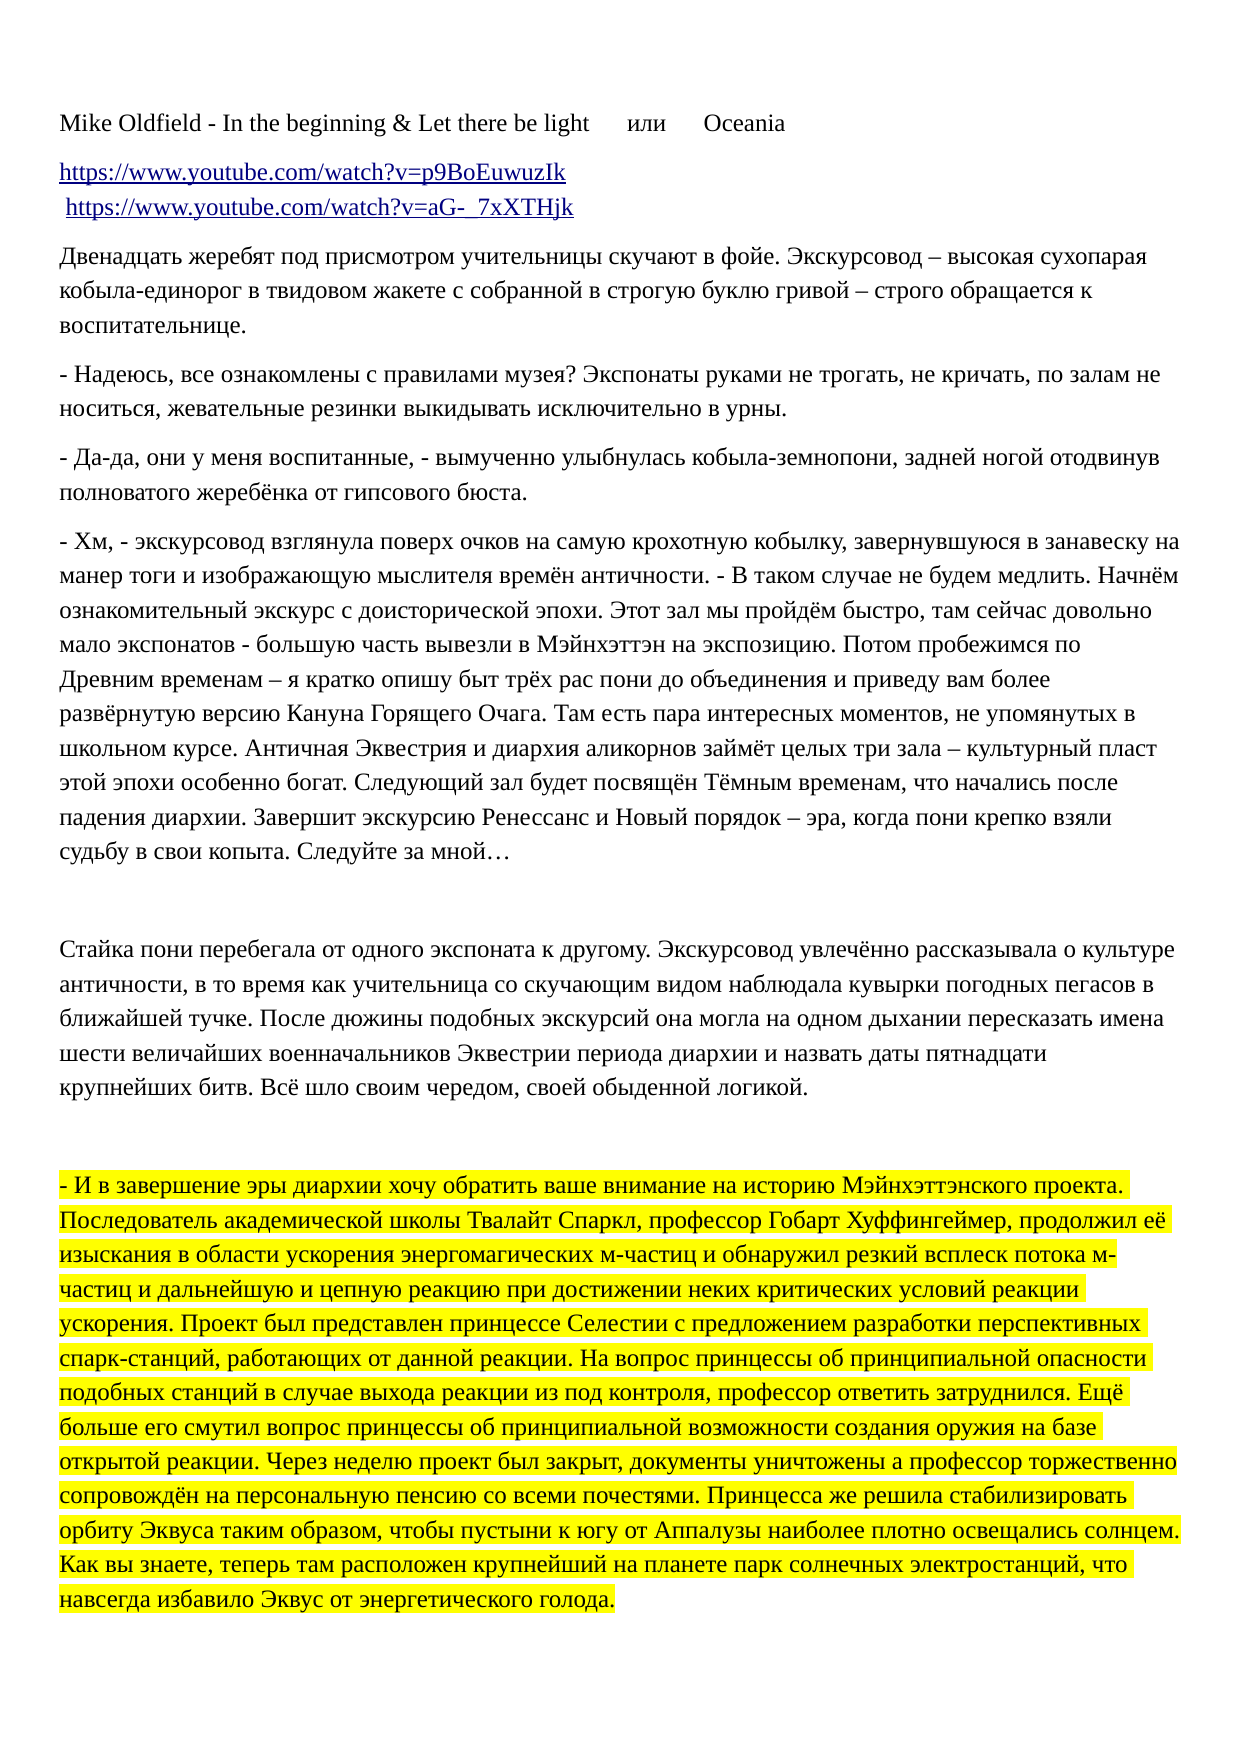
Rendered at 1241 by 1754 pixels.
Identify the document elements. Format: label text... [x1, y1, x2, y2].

text - И в завершение эры диархии хочу обратить ваше внимание на историю Мэйнхэттэнского проекта. Последователь академической школы Твалайт Спаркл, профессор Гобарт Хуффингеймер, продолжил её изыскания в области ускорения энергомагических м-частиц и обнаружил резкий всплеск потока м-частиц и дальнейшую и цепную реакцию при достижении неких критических условий реакции ускорения. Проект был представлен принцессе Селестии с предложением разработки перспективных спарк-станций, работающих от данной реакции. На вопрос принцессы об принципиальной опасности подобных станций в случае выхода реакции из под контроля, профессор ответить затруднился. Ещё больше его смутил вопрос принцессы об принципиальной возможности создания оружия на базе открытой реакции. Через неделю проект был закрыт, документы уничтожены а профессор торжественно сопровождён на персональную пенсию со всеми почестями. Принцесса же решила стабилизировать орбиту Эквуса таким образом, чтобы пустыни к югу от Аппалузы наиболее плотно освещались солнцем. Как вы знаете, теперь там расположен крупнейший на планете парк солнечных электростанций, что навсегда избавило Эквус от энергетического голода. [59, 1170, 1181, 1613]
text Двенадцать жеребят под присмотром учительницы скучают в фойе. Экскурсовод – высокая сухопарая кобыла-единорог в твидовом жакете c собранной в строгую буклю гривой – строго обращается к воспитательнице. [59, 241, 1181, 338]
text - Надеюсь, все ознакомлены с правилами музея? Экспонаты руками не трогать, не кричать, по залам не носиться, жевательные резинки выкидывать исключительно в урны. [59, 359, 1181, 422]
text https://www.youtube.com/watch?v=p9BoEuwuzIk https://www.youtube.com/watch?v=aG-_7xXTHjk [59, 157, 1181, 220]
text - Да-да, они у меня воспитанные, - вымученно улыбнулась кобыла-земнопони, задней ногой отодвинув полноватого жеребёнка от гипсового бюста. [59, 442, 1181, 506]
text - Хм, - экскурсовод взглянула поверх очков на самую крохотную кобылку, завернувшуюся в занавеску на манер тоги и изображающую мыслителя времён античности. - В таком случае не будем медлить. Начнём ознакомительный экскурс с доисторической эпохи. Этот зал мы пройдём быстро, там сейчас довольно мало экспонатов - большую часть вывезли в Мэйнхэттэн на экспозицию. Потом пробежимся по Древним временам – я кратко опишу быт трёх рас пони до объединения и приведу вам более развёрнутую версию Кануна Горящего Очага. Там есть пара интересных моментов, не упомянутых в школьном курсе. Античная Эквестрия и диархия аликорнов займёт целых три зала – культурный пласт этой эпохи особенно богат. Следующий зал будет посвящён Тёмным временам, что начались после падения диархии. Завершит экскурсию Ренессанс и Новый порядок – эра, когда пони крепко взяли судьбу в свои копыта. Следуйте за мной… [59, 526, 1181, 865]
text Mike Oldfield - In the beginning & Let there be light или Oceania [59, 108, 1181, 137]
text Стайка пони перебегала от одного экспоната к другому. Экскурсовод увлечённо рассказывала о культуре античности, в то время как учительница со скучающим видом наблюдала кувырки погодных пегасов в ближайшей тучке. После дюжины подобных экскурсий она могла на одном дыхании пересказать имена шести величайших военначальников Эквестрии периода диархии и назвать даты пятнадцати крупнейших битв. Всё шло своим чередом, своей обыденной логикой. [59, 934, 1181, 1101]
